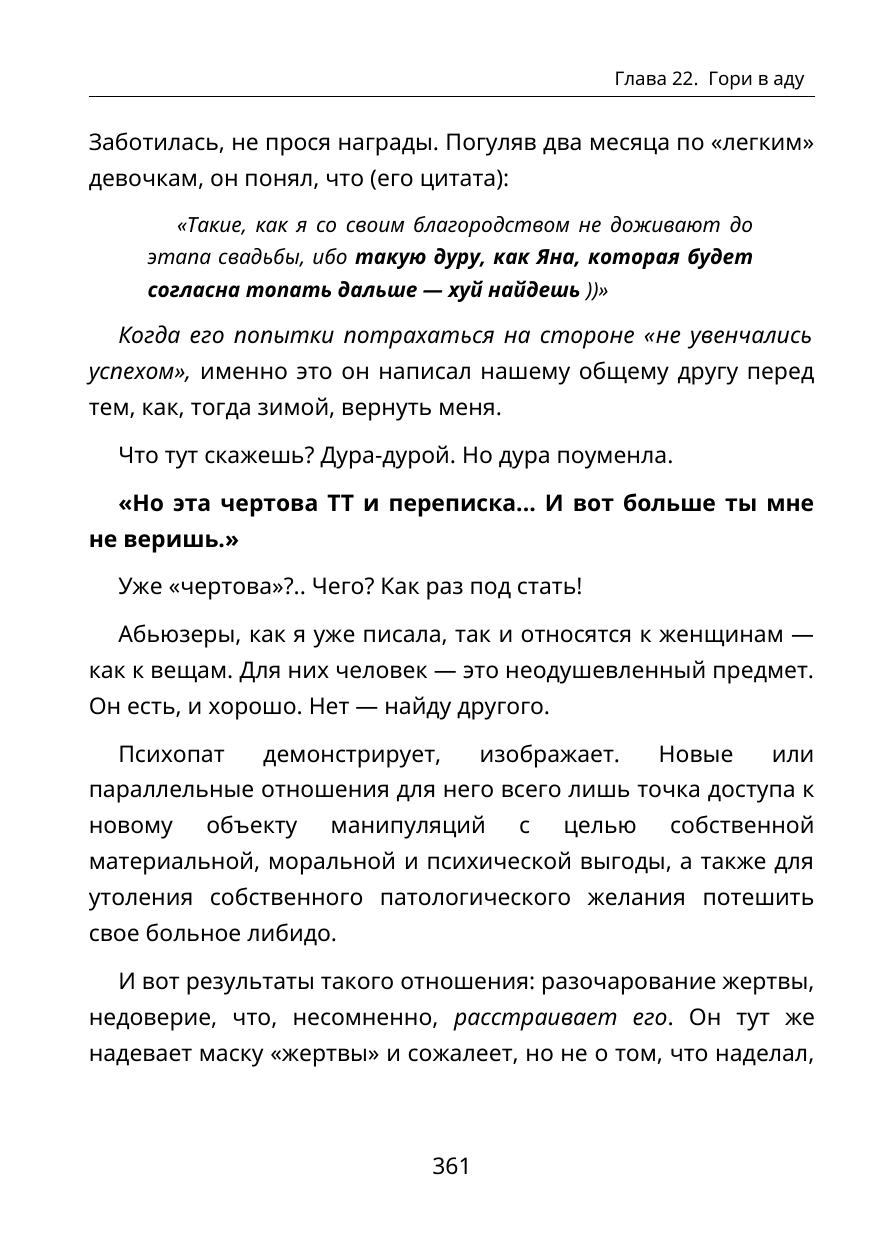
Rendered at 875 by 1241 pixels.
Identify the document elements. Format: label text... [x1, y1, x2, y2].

text Психопат демонстрирует, изображает. Новые или параллельные отношения для него всего лишь точка доступа к новому объекту манипуляций с целью собственной материальной, моральной и психической выгоды, а также для утоления собственного патологического желания потешить свое больное либидо. [88, 737, 815, 948]
text «Такие, как я со своим благородством не доживают до этапа свадьбы, ибо такую дуру, как Яна, которая будет согласна топать дальше — хуй найдешь ))» [147, 210, 756, 303]
text И вот результаты такого отношения: разочарование жертвы, недоверие, что, несомненно, расстраивает его. Он тут же надевает маску «жертвы» и сожалеет, но не о том, что наделал, [88, 965, 815, 1068]
text Абьюзеры, как я уже писала, так и относятся к женщинам — как к вещам. Для них человек — это неодушевленный предмет. Он есть, и хорошо. Нет — найду другого. [88, 618, 815, 721]
text Заботилась, не прося награды. Погуляв два месяца по «легким» девочкам, он понял, что (его цитата): [88, 126, 815, 193]
text «Но эта чертова ТТ и переписка... И вот больше ты мне не веришь.» [88, 487, 815, 554]
text Уже «чертова»?.. Чего? Как раз под стать! [88, 570, 815, 601]
text Когда его попытки потрахаться на стороне «не увенчались успехом», именно это он написал нашему общему другу перед тем, как, тогда зимой, вернуть меня. [88, 319, 815, 422]
text Что тут скажешь? Дура-дурой. Но дура поуменла. [88, 439, 815, 470]
